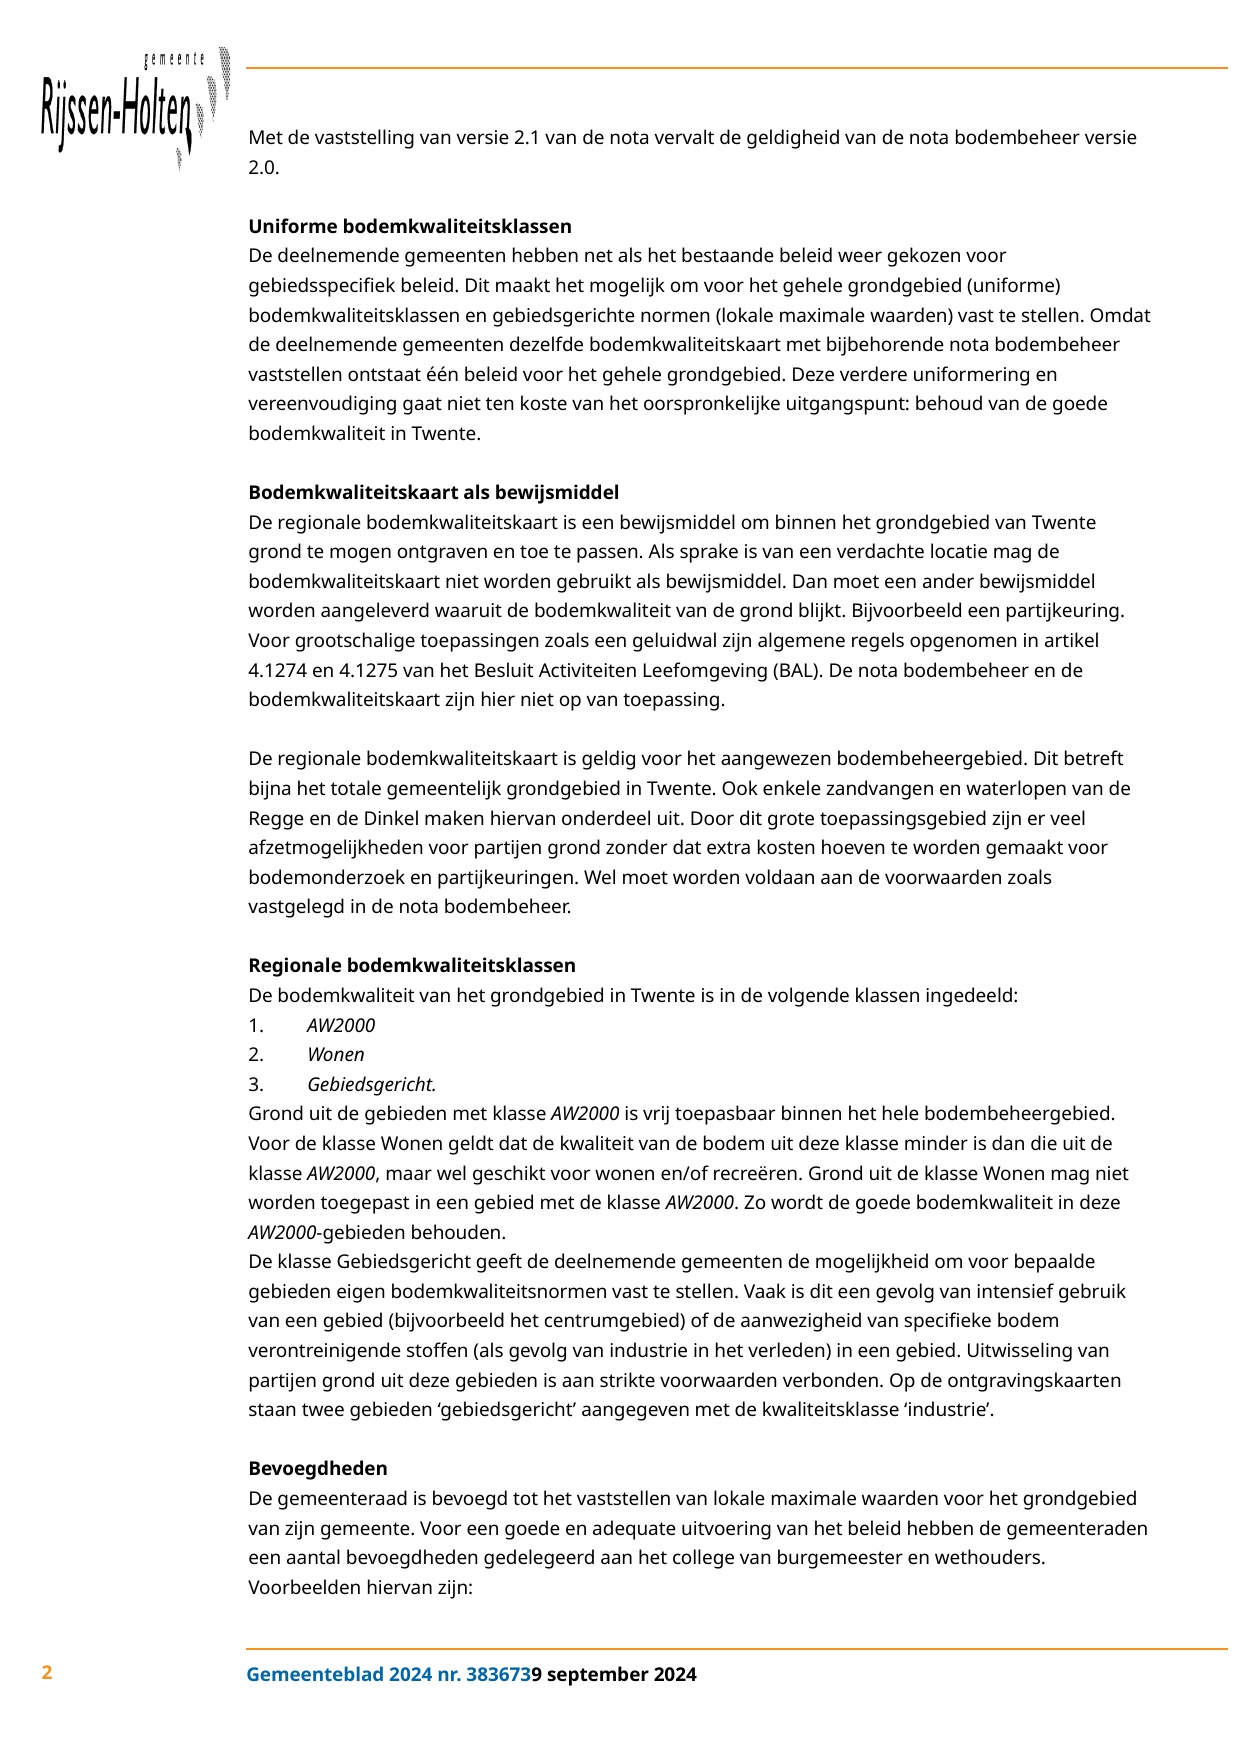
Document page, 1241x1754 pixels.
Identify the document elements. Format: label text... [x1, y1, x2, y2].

text De bodemkwaliteit van het grondgebied in Twente is in de volgende klassen ingedeeld: [248, 982, 1152, 1008]
text De regionale bodemkwaliteitskaart is een bewijsmiddel om binnen het grondgebied van Twente grond te mogen ontgraven en toe te passen. Als sprake is van een verdachte locatie mag de bodemkwaliteitskaart niet worden gebruikt als bewijsmiddel. Dan moet een ander bewijsmiddel worden aangeleverd waaruit de bodemkwaliteit van de grond blijkt. Bijvoorbeeld een partijkeuring. Voor grootschalige toepassingen zoals een geluidwal zijn algemene regels opgenomen in artikel 4.1274 en 4.1275 van het Besluit Activiteiten Leefomgeving (BAL). De nota bodembeheer en de bodemkwaliteitskaart zijn hier niet op van toepassing. [248, 509, 1152, 712]
text De klasse Gebiedsgericht geeft de deelnemende gemeenten de mogelijkheid om voor bepaalde gebieden eigen bodemkwaliteitsnormen vast te stellen. Vaak is dit een gevolg van intensief gebruik van een gebied (bijvoorbeeld het centrumgebied) of de aanwezigheid van specifieke bodem verontreinigende stoffen (als gevolg van industrie in het verleden) in een gebied. Uitwisseling van partijen grond uit deze gebieden is aan strikte voorwaarden verbonden. Op de ontgravingskaarten staan twee gebieden ‘gebiedsgericht’ aangegeven met de kwaliteitsklasse ‘industrie’. [248, 1248, 1152, 1422]
text Regionale bodemkwaliteitsklassen [248, 953, 1152, 978]
text De gemeenteraad is bevoegd tot het vaststellen van lokale maximale waarden voor het grondgebied van zijn gemeente. Voor een goede en adequate uitvoering van het beleid hebben de gemeenteraden een aantal bevoegdheden gedelegeerd aan het college van burgemeester en wethouders. Voorbeelden hiervan zijn: [248, 1485, 1152, 1600]
picture [41, 47, 231, 172]
text Grond uit de gebieden met klasse AW2000 is vrij toepasbaar binnen het hele bodembeheergebied. Voor de klasse Wonen geldt dat de kwaliteit van de bodem uit deze klasse minder is dan die uit de klasse AW2000, maar wel geschikt voor wonen en/of recreëren. Grond uit de klasse Wonen mag niet worden toegepast in een gebied met de klasse AW2000. Zo wordt de goede bodemkwaliteit in deze AW2000-gebieden behouden. [248, 1101, 1152, 1245]
list AW2000 [248, 1012, 1152, 1038]
text Uniforme bodemkwaliteitsklassen [248, 213, 1152, 239]
list Gebiedsgericht. [248, 1071, 1152, 1097]
list Wonen [248, 1041, 1152, 1067]
text De deelnemende gemeenten hebben net als het bestaande beleid weer gekozen voor gebiedsspecifiek beleid. Dit maakt het mogelijk om voor het gehele grondgebied (uniforme) bodemkwaliteitsklassen en gebiedsgerichte normen (lokale maximale waarden) vast te stellen. Omdat de deelnemende gemeenten dezelfde bodemkwaliteitskaart met bijbehorende nota bodembeheer vaststellen ontstaat één beleid voor het gehele grondgebied. Deze verdere uniformering en vereenvoudiging gaat niet ten koste van het oorspronkelijke uitgangspunt: behoud van de goede bodemkwaliteit in Twente. [248, 243, 1152, 446]
text Met de vaststelling van versie 2.1 van de nota vervalt de geldigheid van de nota bodembeheer versie 2.0. [248, 124, 1152, 180]
text De regionale bodemkwaliteitskaart is geldig voor het aangewezen bodembeheergebied. Dit betreft bijna het totale gemeentelijk grondgebied in Twente. Ook enkele zandvangen en waterlopen van de Regge en de Dinkel maken hiervan onderdeel uit. Door dit grote toepassingsgebied zijn er veel afzetmogelijkheden voor partijen grond zonder dat extra kosten hoeven te worden gemaakt voor bodemonderzoek en partijkeuringen. Wel moet worden voldaan aan de voorwaarden zoals vastgelegd in de nota bodembeheer. [248, 746, 1152, 919]
text Bevoegdheden [248, 1456, 1152, 1481]
text Bodemkwaliteitskaart als bewijsmiddel [248, 479, 1152, 505]
